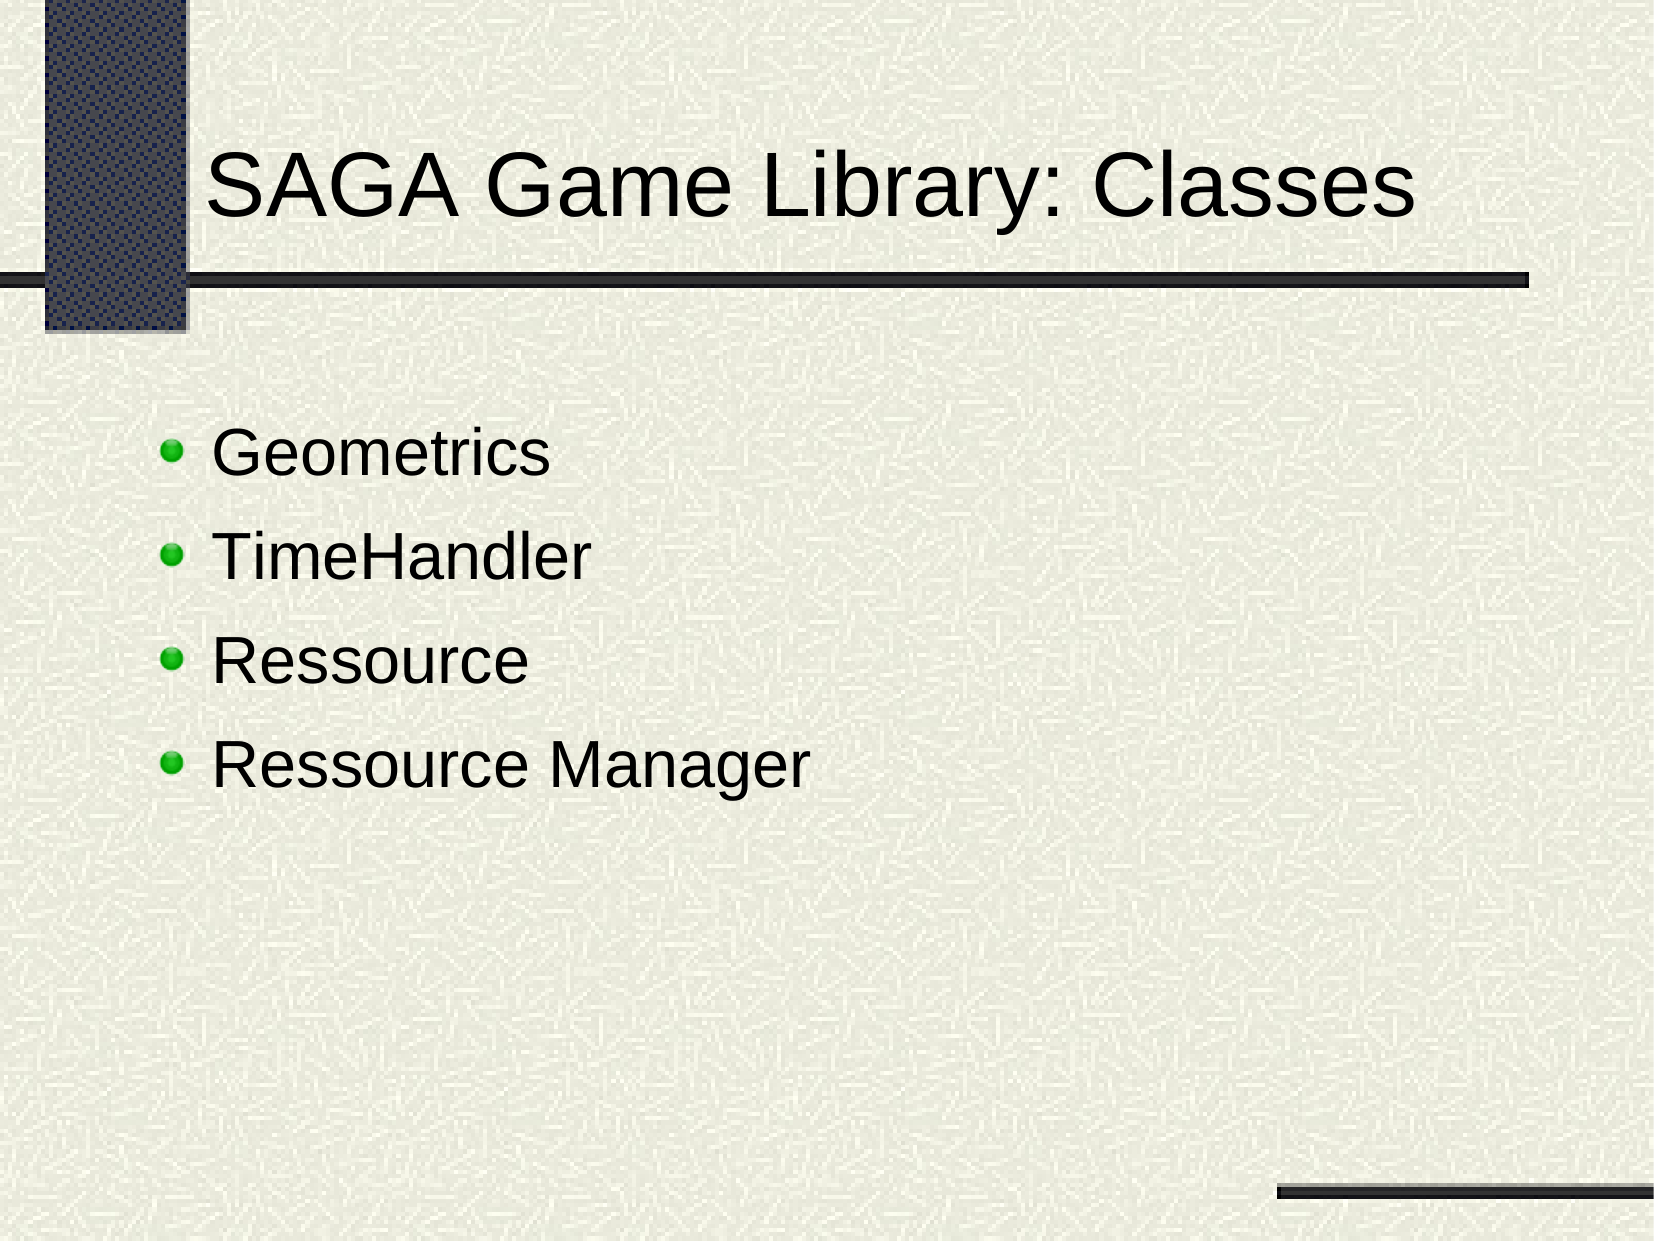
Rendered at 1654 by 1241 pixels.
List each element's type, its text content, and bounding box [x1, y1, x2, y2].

picture [0, 0, 1654, 1241]
text_box SAGA Game Library: Classes [118, 78, 1506, 287]
text_box Geometrics TimeHandler Ressource Ressource Manager [141, 302, 1506, 1016]
